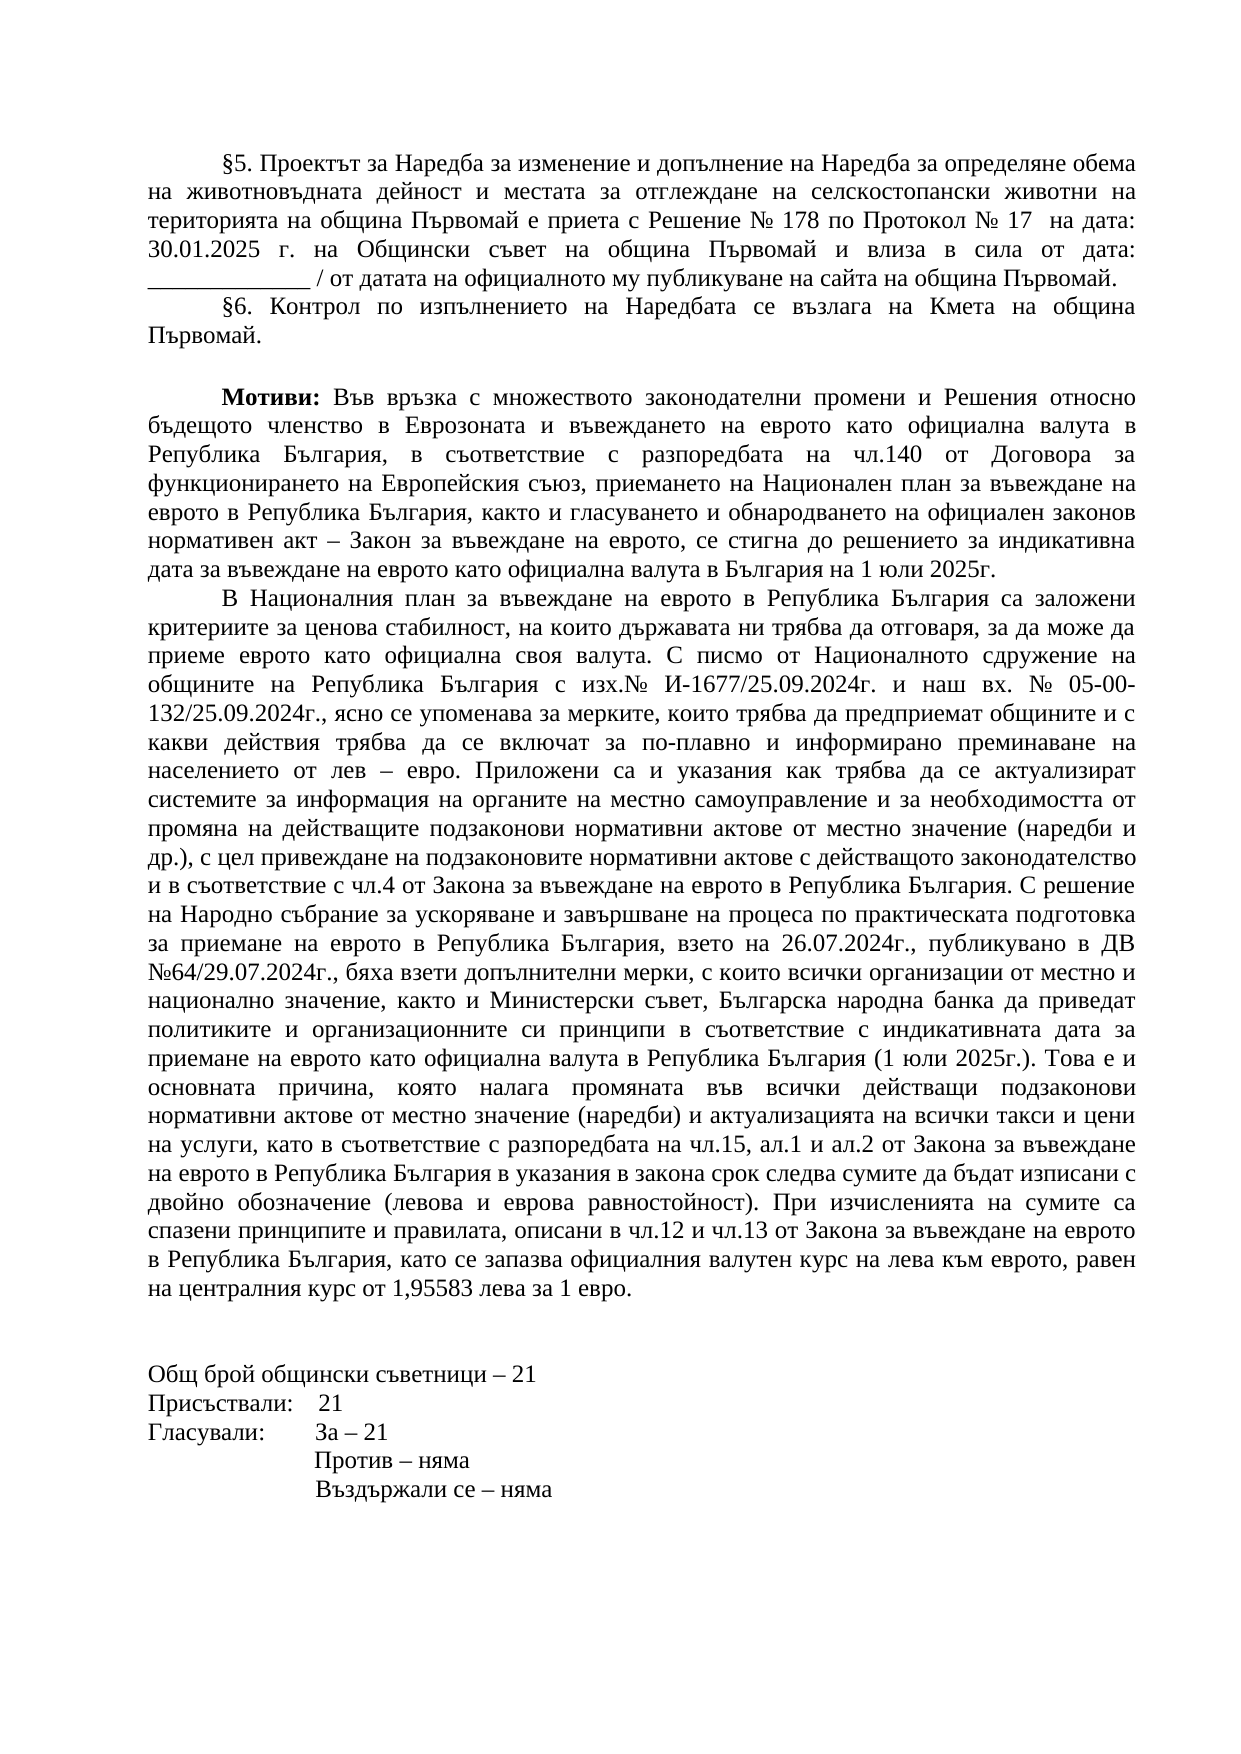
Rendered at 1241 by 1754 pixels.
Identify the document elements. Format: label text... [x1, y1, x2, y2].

text Против – няма [148, 1446, 1137, 1474]
text Въздържали се – няма [148, 1474, 1137, 1503]
text §5. Проектът за Наредба за изменение и допълнение на Наредба за определяне обема на животновъдната дейност и местата за отглеждане на селскостопански животни на територията на община Първомай е приета с Решение № 178 по Протокол № 17 на дата: 30.01.2025 г. на Общински съвет на община Първомай и влиза в сила от дата: _____________ / от датата на официалното му публикуване на сайта на община Първомай. [148, 148, 1137, 291]
text В Националния план за въвеждане на еврото в Република България са заложени критериите за ценова стабилност, на които държавата ни трябва да отговаря, за да може да приеме еврото като официална своя валута. С писмо от Националното сдружение на общините на Република България с изх.№ И-1677/25.09.2024г. и наш вх. № 05-00-132/25.09.2024г., ясно се упоменава за мерките, които трябва да предприемат общините и с какви действия трябва да се включат за по-плавно и информирано преминаване на населението от лев – евро. Приложени са и указания как трябва да се актуализират системите за информация на органите на местно самоуправление и за необходимостта от промяна на действащите подзаконови нормативни актове от местно значение (наредби и др.), с цел привеждане на подзаконовите нормативни актове с действащото законодателство и в съответствие с чл.4 от Закона за въвеждане на еврото в Република България. С решение на Народно събрание за ускоряване и завършване на процеса по практическата подготовка за приемане на еврото в Република България, взето на 26.07.2024г., публикувано в ДВ №64/29.07.2024г., бяха взети допълнителни мерки, с които всички организации от местно и национално значение, както и Министерски съвет, Българска народна банка да приведат политиките и организационните си принципи в съответствие с индикативната дата за приемане на еврото като официална валута в Република България (1 юли 2025г.). Това е и основната причина, която налага промяната във всички действащи подзаконови нормативни актове от местно значение (наредби) и актуализацията на всички такси и цени на услуги, като в съответствие с разпоредбата на чл.15, ал.1 и ал.2 от Закона за въвеждане на еврото в Република България в указания в закона срок следва сумите да бъдат изписани с двойно обозначение (левова и еврова равностойност). При изчисленията на сумите са спазени принципите и правилата, описани в чл.12 и чл.13 от Закона за въвеждане на еврото в Република България, като се запазва официалния валутен курс на лева към еврото, равен на централния курс от 1,95583 лева за 1 евро. [148, 583, 1137, 1302]
text Гласували: За – 21 [148, 1417, 1137, 1446]
text §6. Контрол по изпълнението на Наредбата се възлага на Кмета на община Първомай. [148, 291, 1137, 349]
text Мотиви: Във връзка с множеството законодателни промени и Решения относно бъдещото членство в Еврозоната и въвеждането на еврото като официална валута в Република България, в съответствие с разпоредбата на чл.140 от Договора за функционирането на Европейския съюз, приемането на Национален план за въвеждане на еврото в Република България, както и гласуването и обнародването на официален законов нормативен акт – Закон за въвеждане на еврото, се стигна до решението за индикативна дата за въвеждане на еврото като официална валута в България на 1 юли 2025г. [148, 382, 1137, 583]
text Присъствали: 21 [148, 1388, 1137, 1417]
text Общ брой общински съветници – 21 [148, 1359, 1137, 1388]
